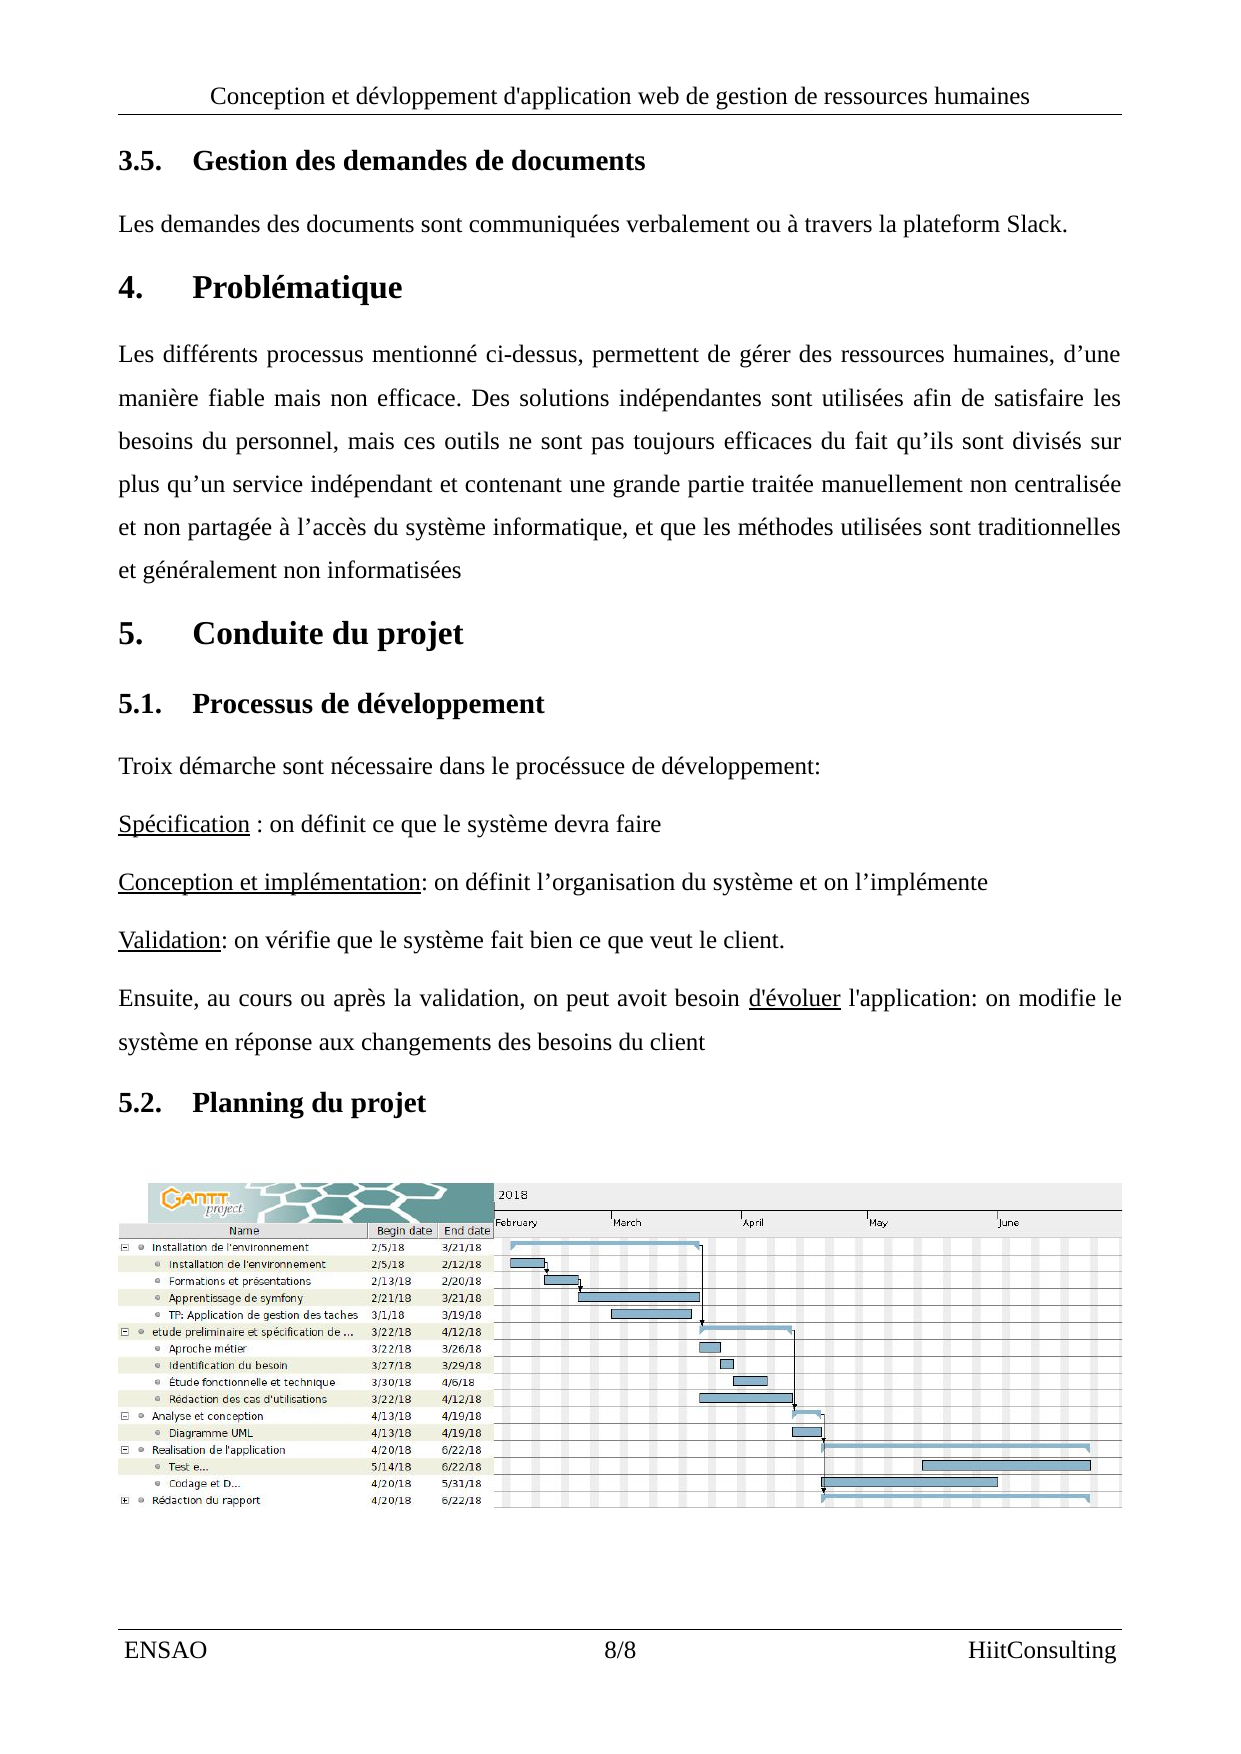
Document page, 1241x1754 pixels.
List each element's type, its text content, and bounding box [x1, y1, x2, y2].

text Les demandes des documents sont communiquées verbalement ou à travers la plateform Slack. [118, 209, 1122, 238]
picture [118, 1144, 1123, 1508]
text Spécification : on définit ce que le système devra faire [118, 809, 1122, 838]
text 5. Conduite du projet [118, 613, 1122, 652]
text Validation: on vérifie que le système fait bien ce que veut le client. [118, 925, 1122, 954]
text Conception et implémentation: on définit l’organisation du système et on l’implémente [118, 867, 1122, 896]
text Troix démarche sont nécessaire dans le procéssuce de développement: [118, 751, 1122, 780]
text Les différents processus mentionné ci-dessus, permettent de gérer des ressources humaines, d’une manière fiable mais non efficace. Des solutions indépendantes sont utilisées afin de satisfaire les besoins du personnel, mais ces outils ne sont pas toujours efficaces du fait qu’ils sont divisés sur plus qu’un service indépendant et contenant une grande partie traitée manuellement non centralisée et non partagée à l’accès du système informatique, et que les méthodes utilisées sont traditionnelles et généralement non informatisées [118, 339, 1122, 584]
text 5.1. Processus de développement [118, 686, 1122, 719]
text 4. Problématique [118, 267, 1122, 305]
text 3.5. Gestion des demandes de documents [118, 143, 1122, 177]
text 5.2. Planning du projet [118, 1085, 1122, 1118]
text Ensuite, au cours ou après la validation, on peut avoit besoin d'évoluer l'application: on modifie le système en réponse aux changements des besoins du client [118, 983, 1122, 1055]
